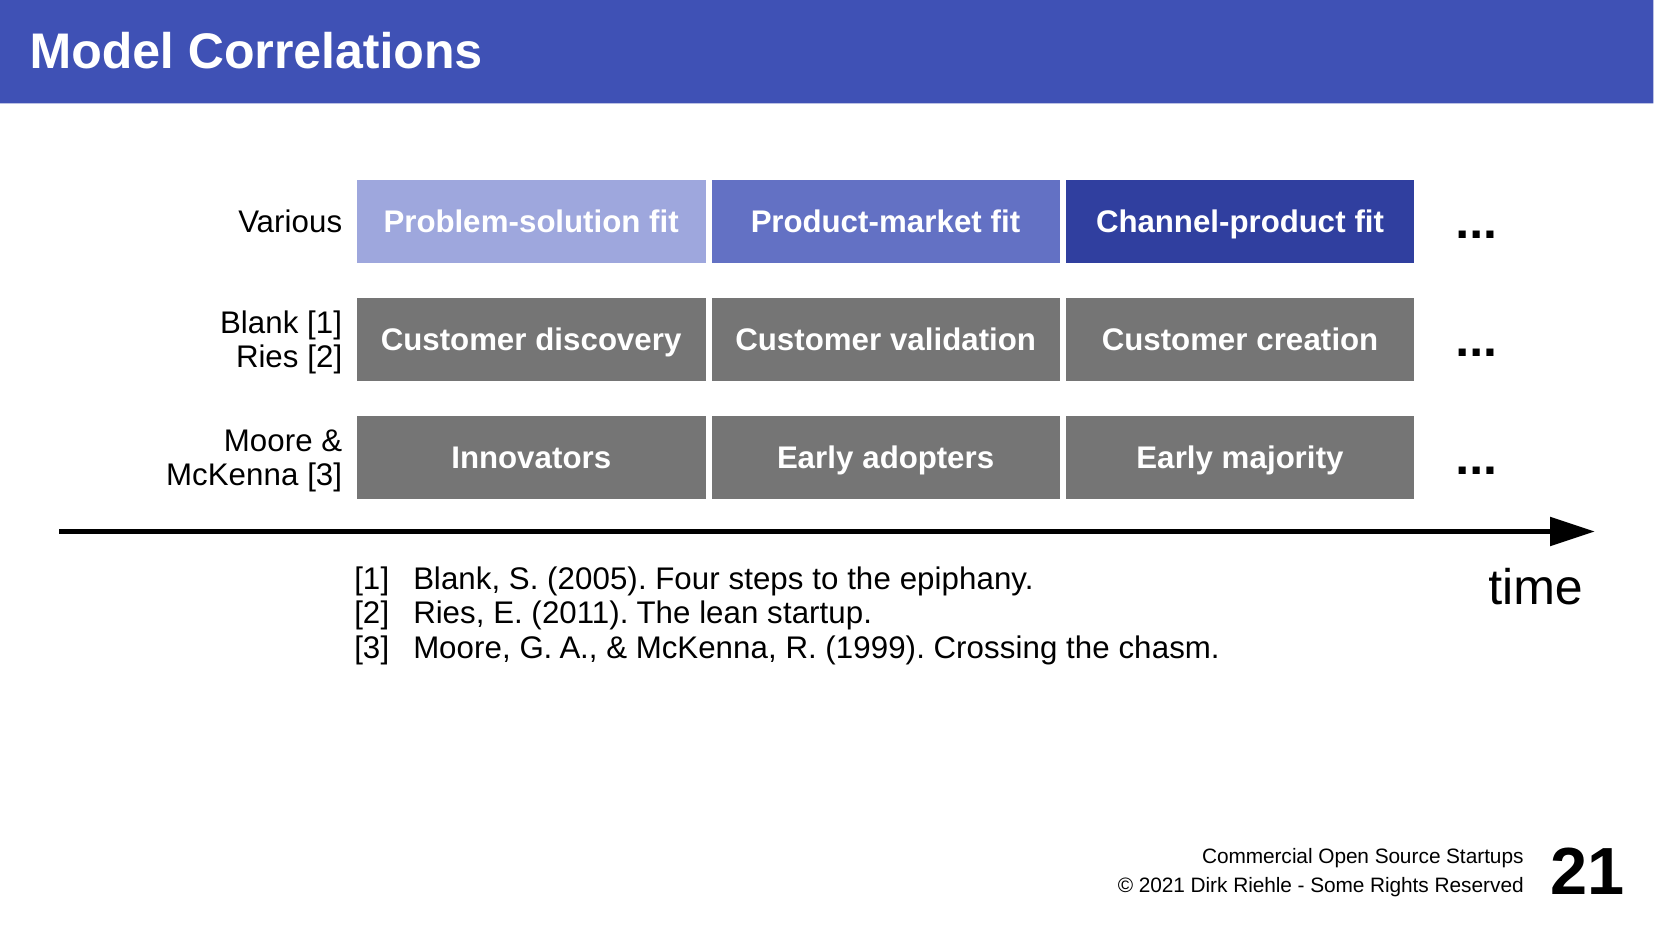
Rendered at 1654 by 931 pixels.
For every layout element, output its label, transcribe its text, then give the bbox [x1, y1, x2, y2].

text_box Problem-solution fit [355, 177, 708, 266]
text_box Moore & McKenna [3] [118, 413, 355, 502]
text_box Innovators [355, 413, 708, 502]
text_box Channel-product fit [1063, 177, 1418, 266]
text_box Various [118, 177, 355, 266]
text_box Customer creation [1063, 295, 1418, 384]
text_box Product-market fit [708, 177, 1063, 266]
text_box Early majority [1063, 413, 1418, 502]
text_box ... [1418, 295, 1536, 384]
text_box Customer discovery [355, 295, 708, 384]
text_box [1] Blank, S. (2005). Four steps to the epiphany. [2] Ries, E. (2011). The lean startup. [3] Moore, G. A., & McKenna, R. (1999). Crossing the chasm. [354, 561, 1418, 709]
text_box ... [1418, 413, 1536, 502]
text_box ... [1418, 177, 1536, 266]
text_box Customer validation [708, 295, 1063, 384]
title Model Correlations [0, 0, 1654, 104]
text_box Blank [1] Ries [2] [118, 295, 355, 384]
text_box Early adopters [708, 413, 1063, 502]
